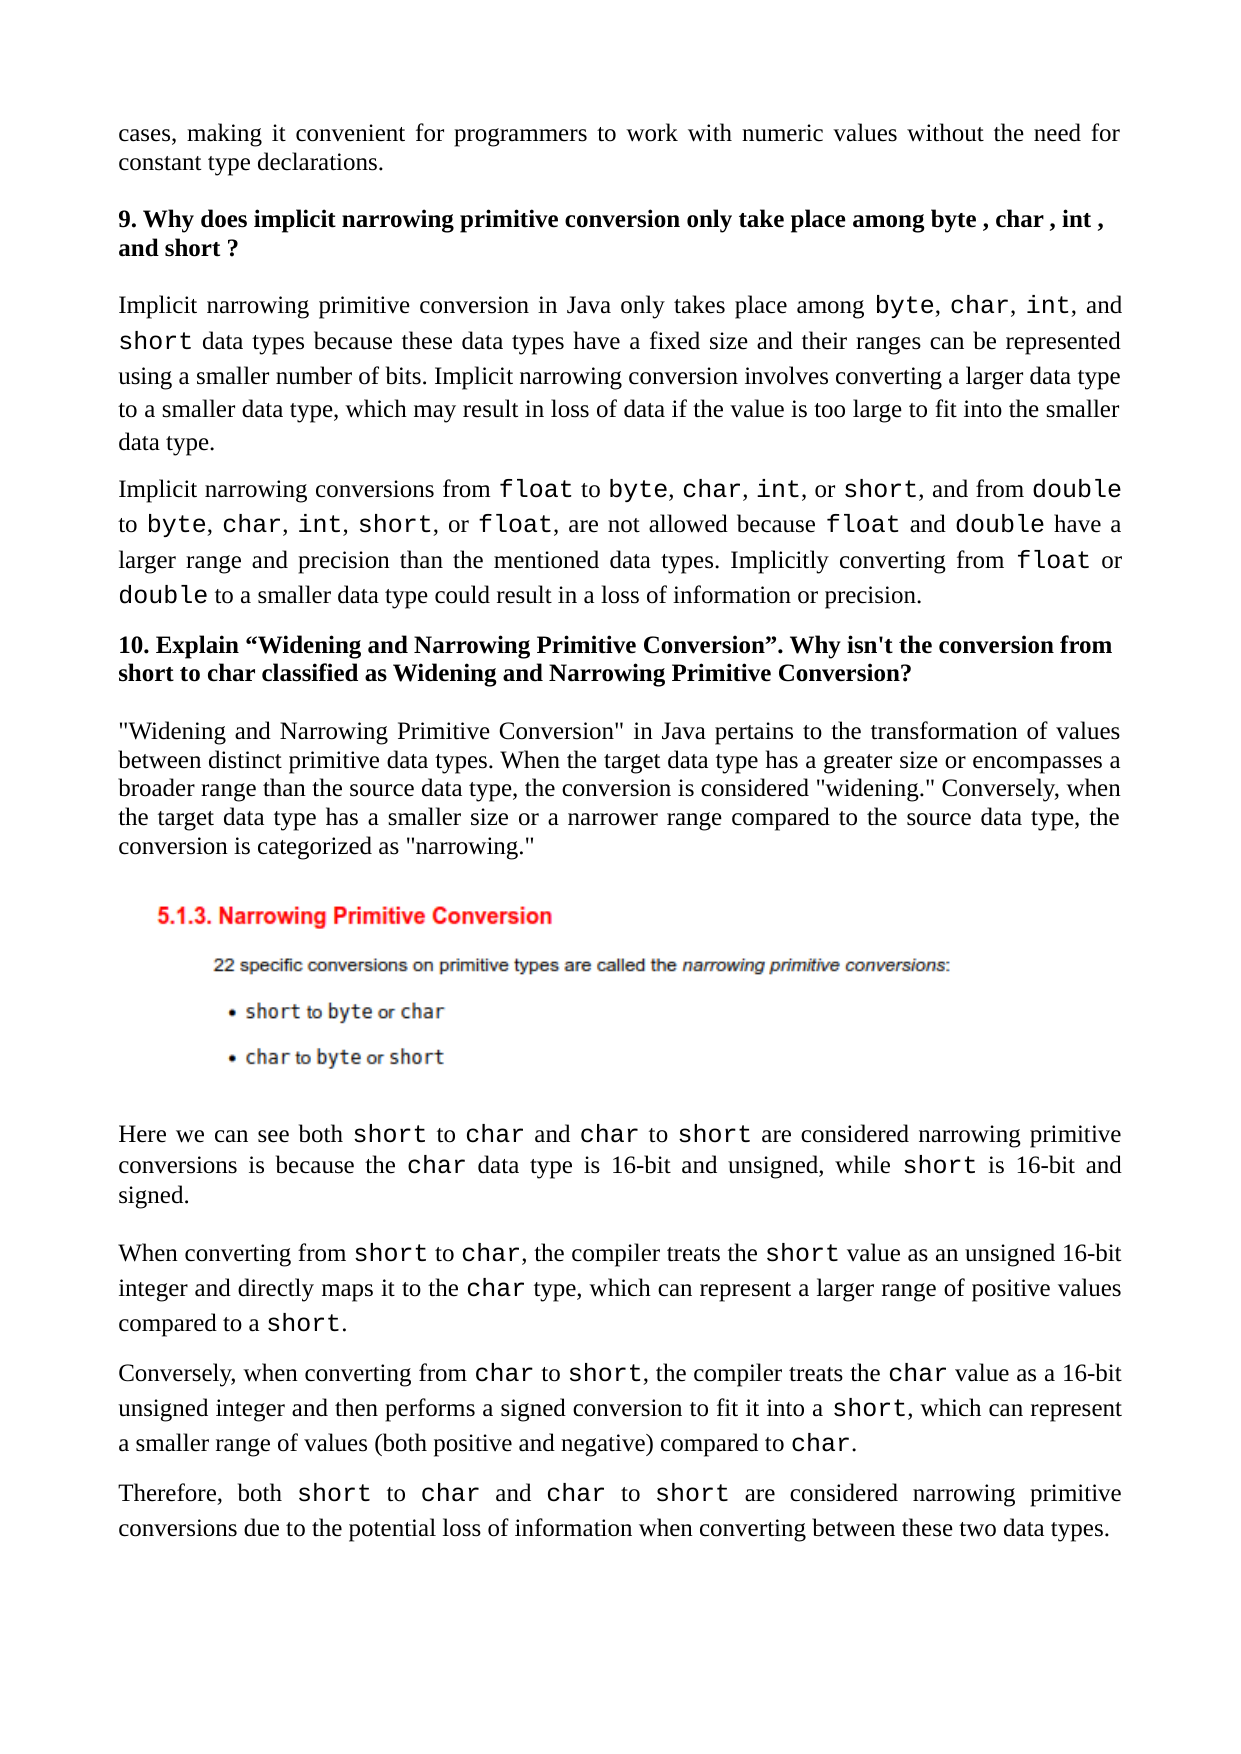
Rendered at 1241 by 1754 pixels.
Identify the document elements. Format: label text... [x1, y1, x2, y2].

text cases, making it convenient for programmers to work with numeric values without the need for constant type declarations. [118, 118, 1122, 176]
text Here we can see both short to char and char to short are considered narrowing primitive conversions is because the char data type is 16-bit and unsigned, while short is 16-bit and signed. [118, 1119, 1122, 1209]
text 9. Why does implicit narrowing primitive conversion only take place among byte , char , int , and short ? [118, 204, 1122, 262]
text Implicit narrowing primitive conversion in Java only takes place among byte, char, int, and short data types because these data types have a fixed size and their ranges can be represented using a smaller number of bits. Implicit narrowing conversion involves converting a larger data type to a smaller data type, which may result in loss of data if the value is too large to fit into the smaller data type. [118, 291, 1122, 456]
text Conversely, when converting from char to short, the compiler treats the char value as a 16-bit unsigned integer and then performs a signed conversion to fit it into a short, which can represent a smaller range of values (both positive and negative) compared to char. [118, 1358, 1122, 1459]
text "Widening and Narrowing Primitive Conversion" in Java pertains to the transformation of values between distinct primitive data types. When the target data type has a greater size or encompasses a broader range than the source data type, the conversion is considered "widening." Conversely, when the target data type has a smaller size or a narrower range compared to the source data type, the conversion is categorized as "narrowing." [118, 716, 1122, 860]
text Implicit narrowing conversions from float to byte, char, int, or short, and from double to byte, char, int, short, or float, are not allowed because float and double have a larger range and precision than the mentioned data types. Implicitly converting from float or double to a smaller data type could result in a loss of information or precision. [118, 474, 1122, 611]
text Therefore, both short to char and char to short are considered narrowing primitive conversions due to the potential loss of information when converting between these two data types. [118, 1478, 1122, 1542]
text When converting from short to char, the compiler treats the short value as an unsigned 16-bit integer and directly maps it to the char type, which can represent a larger range of positive values compared to a short. [118, 1238, 1122, 1339]
text 10. Explain “Widening and Narrowing Primitive Conversion”. Why isn't the conversion from short to char classified as Widening and Narrowing Primitive Conversion? [118, 630, 1122, 687]
picture [121, 877, 1017, 1091]
